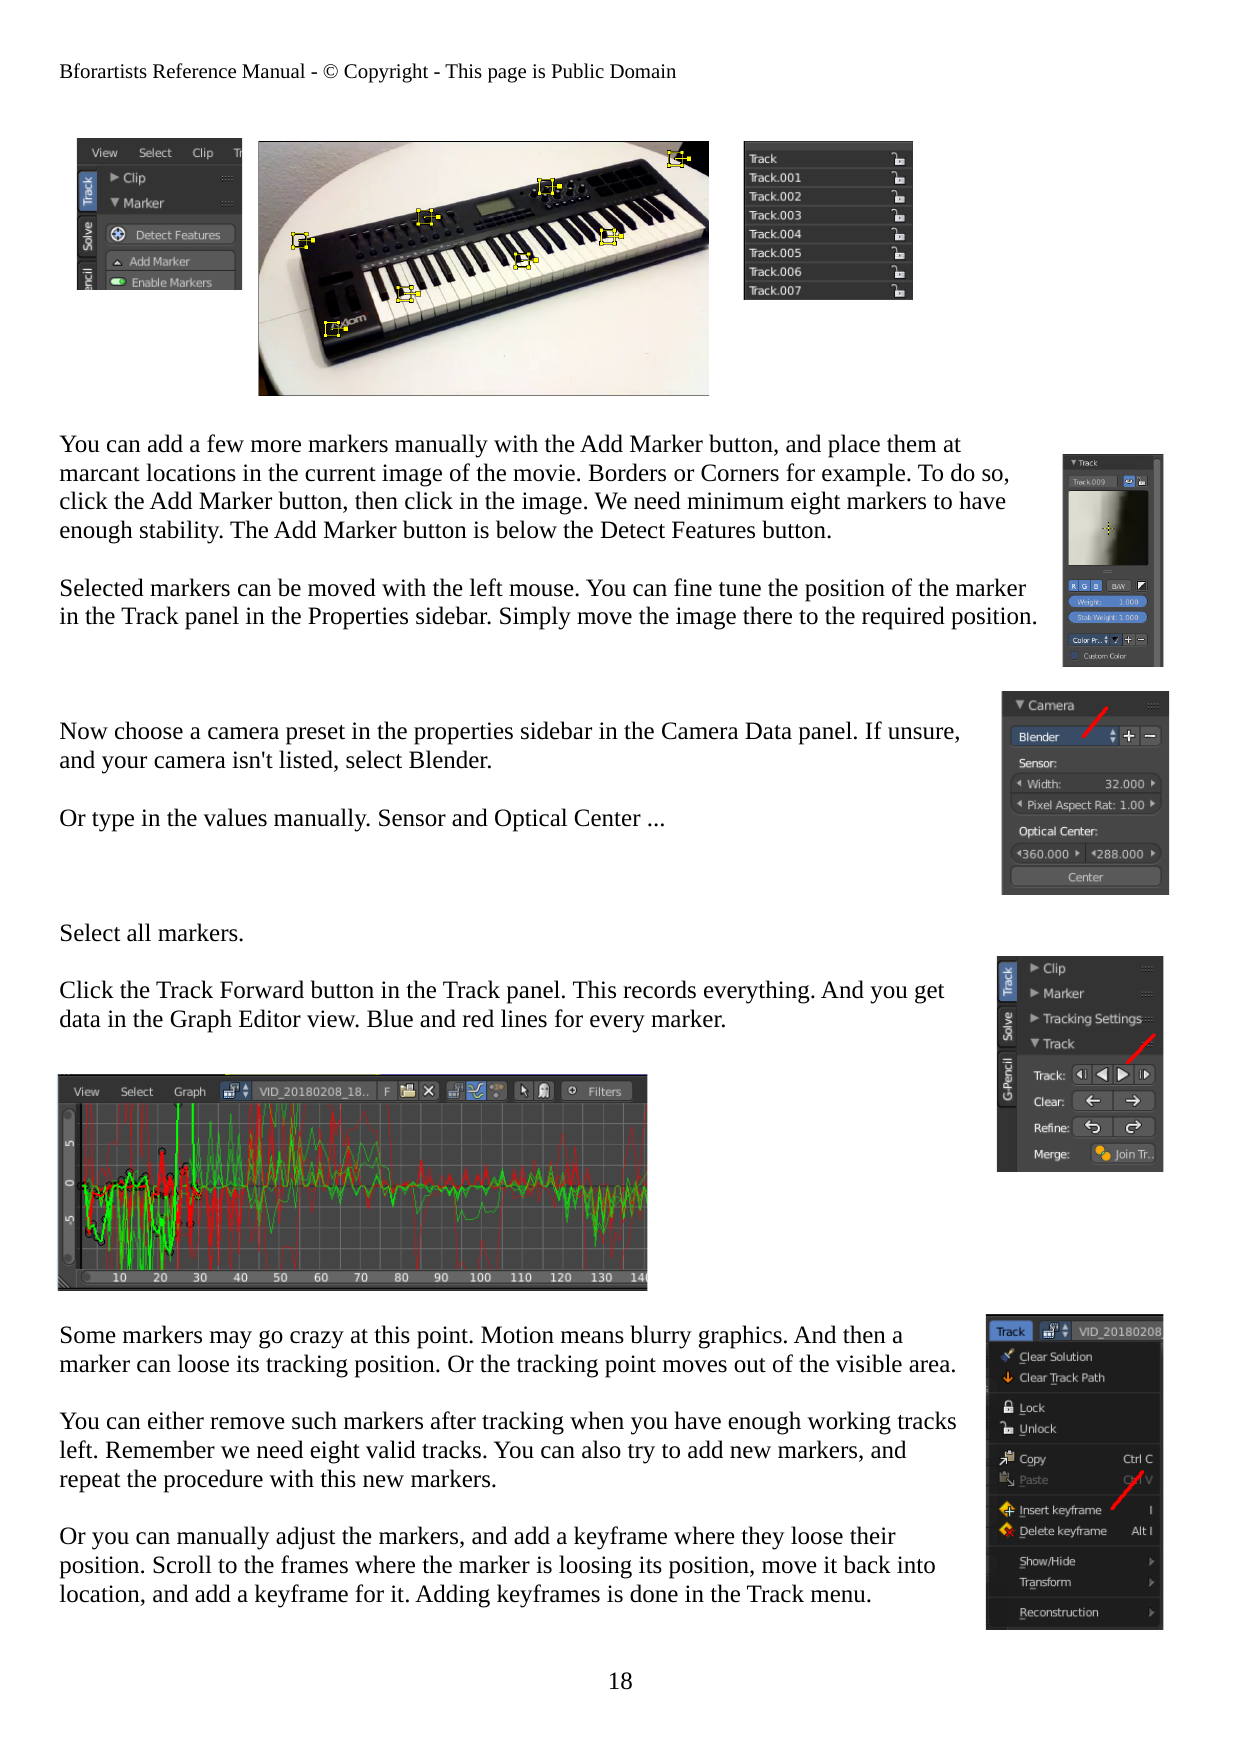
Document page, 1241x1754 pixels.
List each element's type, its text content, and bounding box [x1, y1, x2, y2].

picture [1062, 454, 1164, 667]
picture [985, 1314, 1164, 1630]
picture [996, 956, 1164, 1172]
text Some markers may go crazy at this point. Motion means blurry graphics. And then a marker can loose its tracking position. Or the tracking point moves out of the visible area. [59, 1320, 985, 1378]
text Or you can manually adjust the markers, and add a keyframe where they loose their position. Scroll to the frames where the marker is loosing its position, move it back into location, and add a keyframe for it. Adding keyframes is done in the Track menu. [59, 1521, 985, 1608]
text Click the Track Forward button in the Track panel. This records everything. And you get data in the Graph Editor view. Blue and red lines for every marker. [59, 975, 996, 1033]
text Select all markers. [59, 918, 1181, 946]
text Selected markers can be moved with the left mouse. You can fine tune the position of the marker in the Track panel in the Properties sidebar. Simply move the image there to the required position. [59, 573, 1062, 630]
text You can either remove such markers after tracking when you have enough working tracks left. Remember we need eight valid tracks. You can also try to add new markers, and repeat the procedure with this new markers. [59, 1406, 985, 1493]
picture [56, 1074, 648, 1291]
picture [1001, 691, 1170, 895]
picture [76, 138, 243, 290]
text Or type in the values manually. Sensor and Optical Center ... [59, 803, 1001, 831]
text You can add a few more markers manually with the Add Marker button, and place them at marcant locations in the current image of the movie. Borders or Corners for example. To do so, click the Add Marker button, then click in the image. We need minimum eight markers to have enough stability. The Add Marker button is below the Detect Features button. [59, 429, 1181, 544]
picture [743, 141, 913, 300]
picture [258, 141, 709, 396]
text Now choose a camera preset in the properties sidebar in the Camera Data panel. If unsure, and your camera isn't listed, select Blender. [59, 716, 1001, 774]
